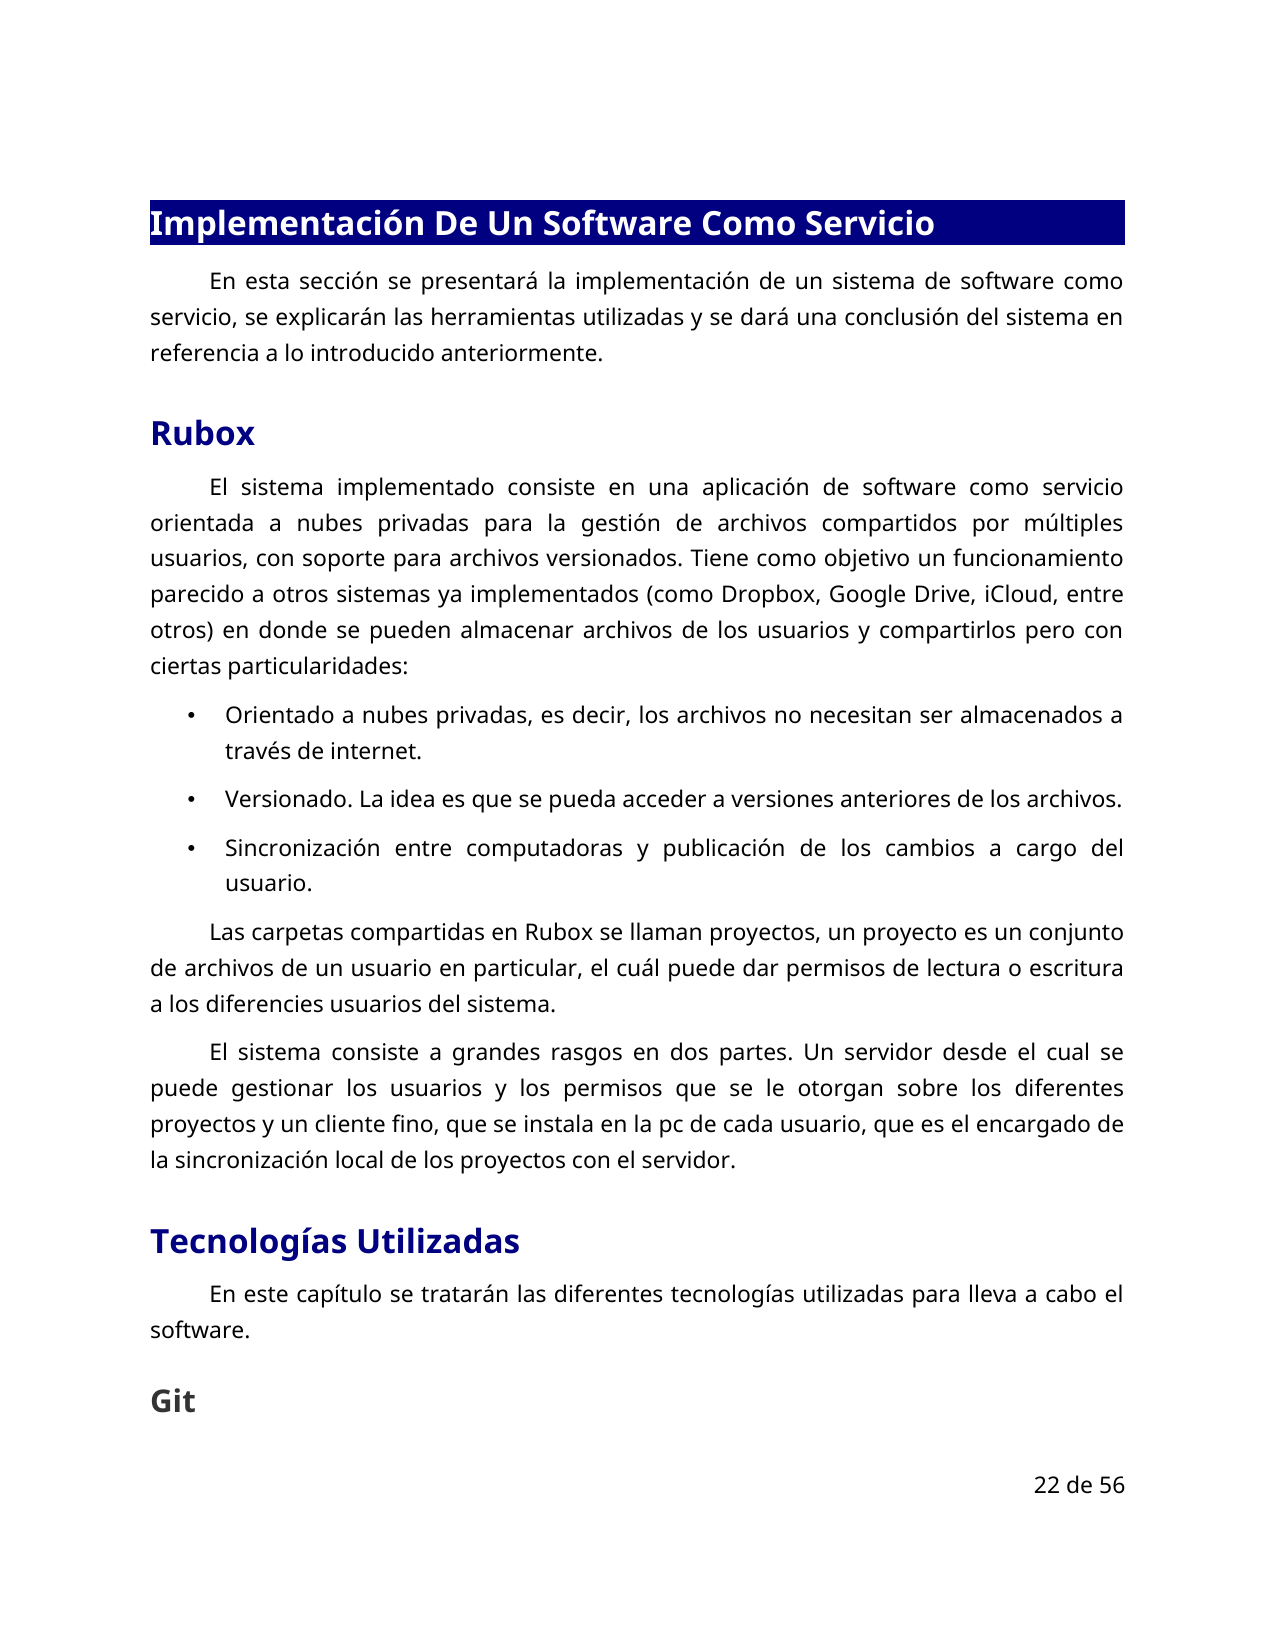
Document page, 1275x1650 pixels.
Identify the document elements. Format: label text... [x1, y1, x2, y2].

subtitle Rubox [150, 410, 1125, 455]
subtitle Git [150, 1379, 1125, 1422]
text En este capítulo se tratarán las diferentes tecnologías utilizadas para lleva a cabo el software. [150, 1278, 1125, 1345]
text El sistema implementado consiste en una aplicación de software como servicio orientada a nubes privadas para la gestión de archivos compartidos por múltiples usuarios, con soporte para archivos versionados. Tiene como objetivo un funcionamiento parecido a otros sistemas ya implementados (como Dropbox, Google Drive, iCloud, entre otros) en donde se pueden almacenar archivos de los usuarios y compartirlos pero con ciertas particularidades: [150, 471, 1125, 681]
list Sincronización entre computadoras y publicación de los cambios a cargo del usuario. [187, 831, 1125, 899]
subtitle Implementación De Un Software Como Servicio [150, 200, 1125, 245]
list Orientado a nubes privadas, es decir, los archivos no necesitan ser almacenados a través de internet. [187, 699, 1125, 766]
text En esta sección se presentará la implementación de un sistema de software como servicio, se explicarán las herramientas utilizadas y se dará una conclusión del sistema en referencia a lo introducido anteriormente. [150, 265, 1125, 368]
text El sistema consiste a grandes rasgos en dos partes. Un servidor desde el cual se puede gestionar los usuarios y los permisos que se le otorgan sobre los diferentes proyectos y un cliente fino, que se instala en la pc de cada usuario, que es el encargado de la sincronización local de los proyectos con el servidor. [150, 1036, 1125, 1175]
text Las carpetas compartidas en Rubox se llaman proyectos, un proyecto es un conjunto de archivos de un usuario en particular, el cuál puede dar permisos de lectura o escritura a los diferencies usuarios del sistema. [150, 916, 1125, 1019]
subtitle Tecnologías Utilizadas [150, 1217, 1125, 1263]
list Versionado. La idea es que se pueda acceder a versiones anteriores de los archivos. [187, 783, 1125, 814]
